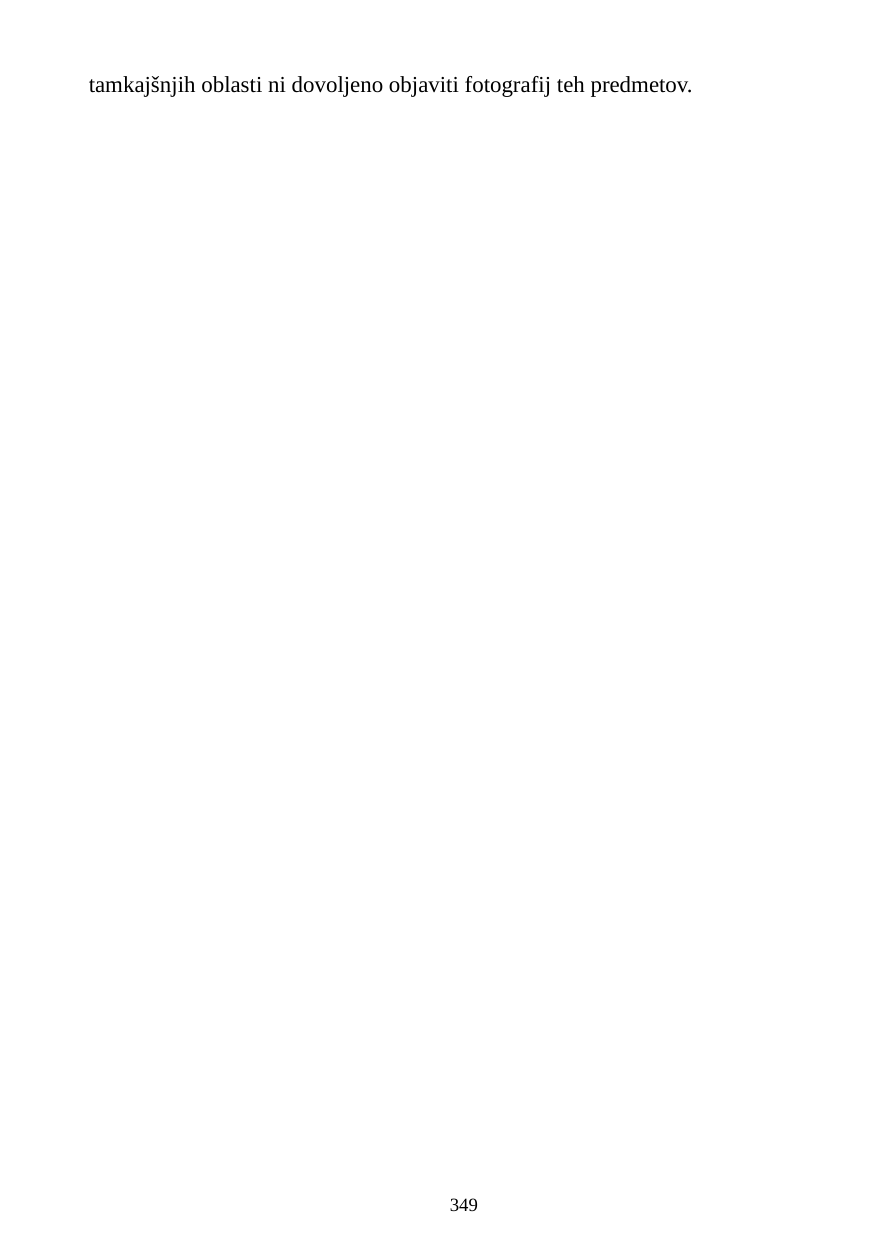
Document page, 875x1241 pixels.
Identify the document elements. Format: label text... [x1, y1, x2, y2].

text tamkajšnjih oblasti ni dovoljeno objaviti fotografij teh predmetov. [88, 71, 839, 97]
